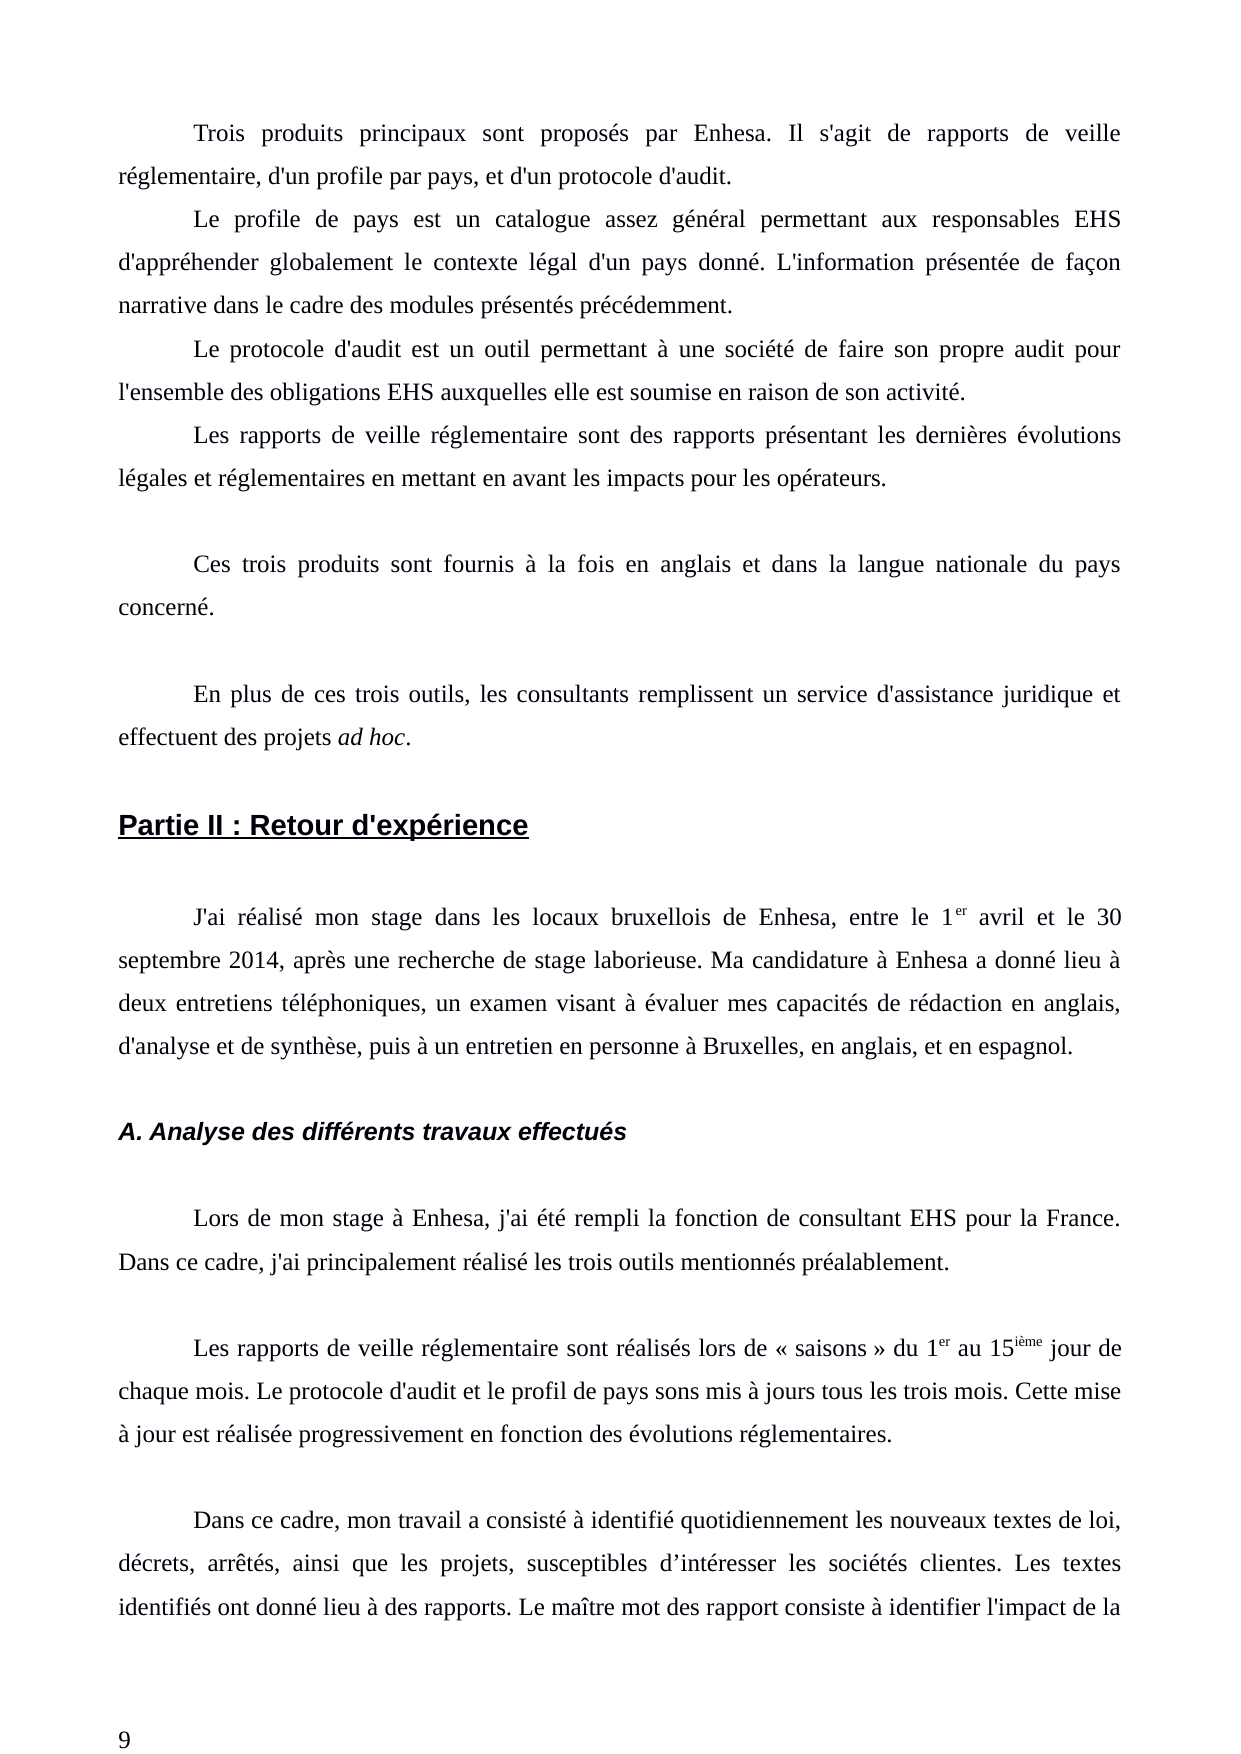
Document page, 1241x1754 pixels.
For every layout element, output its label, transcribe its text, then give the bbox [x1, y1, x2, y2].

text Les rapports de veille réglementaire sont des rapports présentant les dernières évolutions légales et réglementaires en mettant en avant les impacts pour les opérateurs. [118, 420, 1122, 492]
text J'ai réalisé mon stage dans les locaux bruxellois de Enhesa, entre le 1er avril et le 30 septembre 2014, après une recherche de stage laborieuse. Ma candidature à Enhesa a donné lieu à deux entretiens téléphoniques, un examen visant à évaluer mes capacités de rédaction en anglais, d'analyse et de synthèse, puis à un entretien en personne à Bruxelles, en anglais, et en espagnol. [118, 902, 1122, 1060]
text Trois produits principaux sont proposés par Enhesa. Il s'agit de rapports de veille réglementaire, d'un profile par pays, et d'un protocole d'audit. [118, 118, 1122, 190]
text En plus de ces trois outils, les consultants remplissent un service d'assistance juridique et effectuent des projets ad hoc. [118, 679, 1122, 751]
text Les rapports de veille réglementaire sont réalisés lors de « saisons » du 1er au 15ième jour de chaque mois. Le protocole d'audit et le profil de pays sons mis à jours tous les trois mois. Cette mise à jour est réalisée progressivement en fonction des évolutions réglementaires. [118, 1333, 1122, 1448]
text Ces trois produits sont fournis à la fois en anglais et dans la langue nationale du pays concerné. [118, 549, 1122, 621]
text Le profile de pays est un catalogue assez général permettant aux responsables EHS d'appréhender globalement le contexte légal d'un pays donné. L'information présentée de façon narrative dans le cadre des modules présentés précédemment. [118, 204, 1122, 319]
text A. Analyse des différents travaux effectués [118, 1117, 1122, 1146]
text Le protocole d'audit est un outil permettant à une société de faire son propre audit pour l'ensemble des obligations EHS auxquelles elle est soumise en raison de son activité. [118, 334, 1122, 406]
text Lors de mon stage à Enhesa, j'ai été rempli la fonction de consultant EHS pour la France. Dans ce cadre, j'ai principalement réalisé les trois outils mentionnés préalablement. [118, 1203, 1122, 1275]
text Dans ce cadre, mon travail a consisté à identifié quotidiennement les nouveaux textes de loi, décrets, arrêtés, ainsi que les projets, susceptibles d’intéresser les sociétés clientes. Les textes identifiés ont donné lieu à des rapports. Le maître mot des rapport consiste à identifier l'impact de la [118, 1505, 1122, 1620]
text Partie II : Retour d'expérience [118, 808, 1122, 842]
